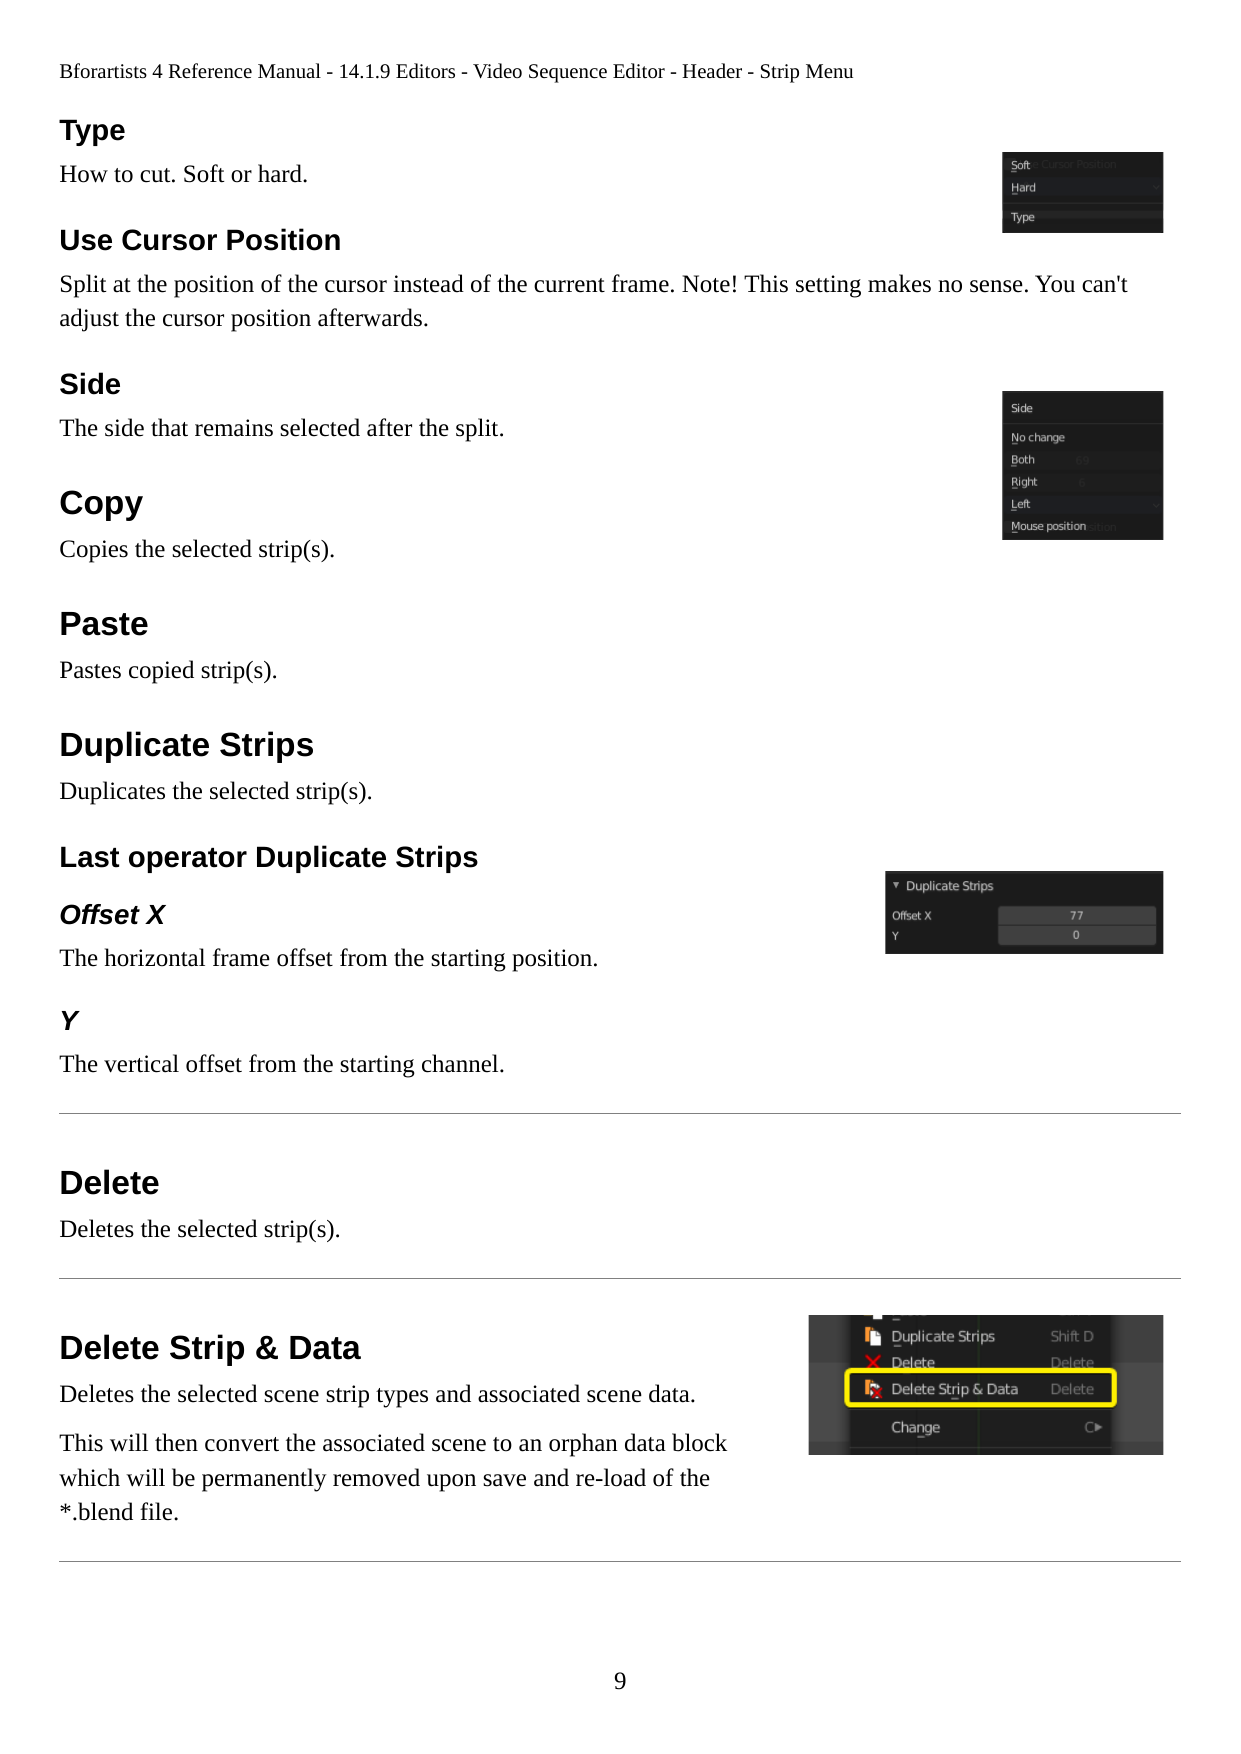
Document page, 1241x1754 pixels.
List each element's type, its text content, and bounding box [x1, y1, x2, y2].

subtitle Side [59, 367, 1181, 401]
subtitle [1164, 483, 1181, 522]
subtitle Delete [59, 1163, 1181, 1202]
subtitle Offset X [59, 899, 885, 931]
text Deletes the selected strip(s). [59, 1214, 1181, 1243]
subtitle Last operator Duplicate Strips [59, 840, 1181, 874]
subtitle [1164, 899, 1181, 931]
text Copies the selected strip(s). [59, 534, 1181, 563]
picture [885, 871, 1164, 954]
subtitle Type [59, 113, 1181, 146]
subtitle Paste [59, 604, 1181, 643]
subtitle [1164, 1328, 1181, 1367]
subtitle Copy [59, 483, 1002, 522]
text Pastes copied strip(s). [59, 655, 1181, 684]
text Duplicates the selected strip(s). [59, 776, 1181, 805]
picture [1002, 152, 1164, 233]
text Split at the position of the cursor instead of the current frame. Note! This setting makes no sense. You can't adjust the cursor position afterwards. [59, 269, 1181, 332]
text Deletes the selected scene strip types and associated scene data. [59, 1379, 808, 1408]
subtitle Delete Strip & Data [59, 1328, 808, 1367]
picture [808, 1315, 1164, 1455]
subtitle Y [59, 1004, 1181, 1036]
subtitle Use Cursor Position [59, 222, 1181, 256]
text This will then convert the associated scene to an orphan data block which will be permanently removed upon save and re-load of the *.blend file. [59, 1428, 1181, 1526]
text The horizontal frame offset from the starting position. [59, 943, 1181, 972]
text The vertical offset from the starting channel. [59, 1049, 1181, 1078]
picture [1002, 391, 1164, 540]
text How to cut. Soft or hard. [59, 159, 1002, 188]
text The side that remains selected after the split. [59, 413, 1002, 442]
subtitle Duplicate Strips [59, 725, 1181, 764]
